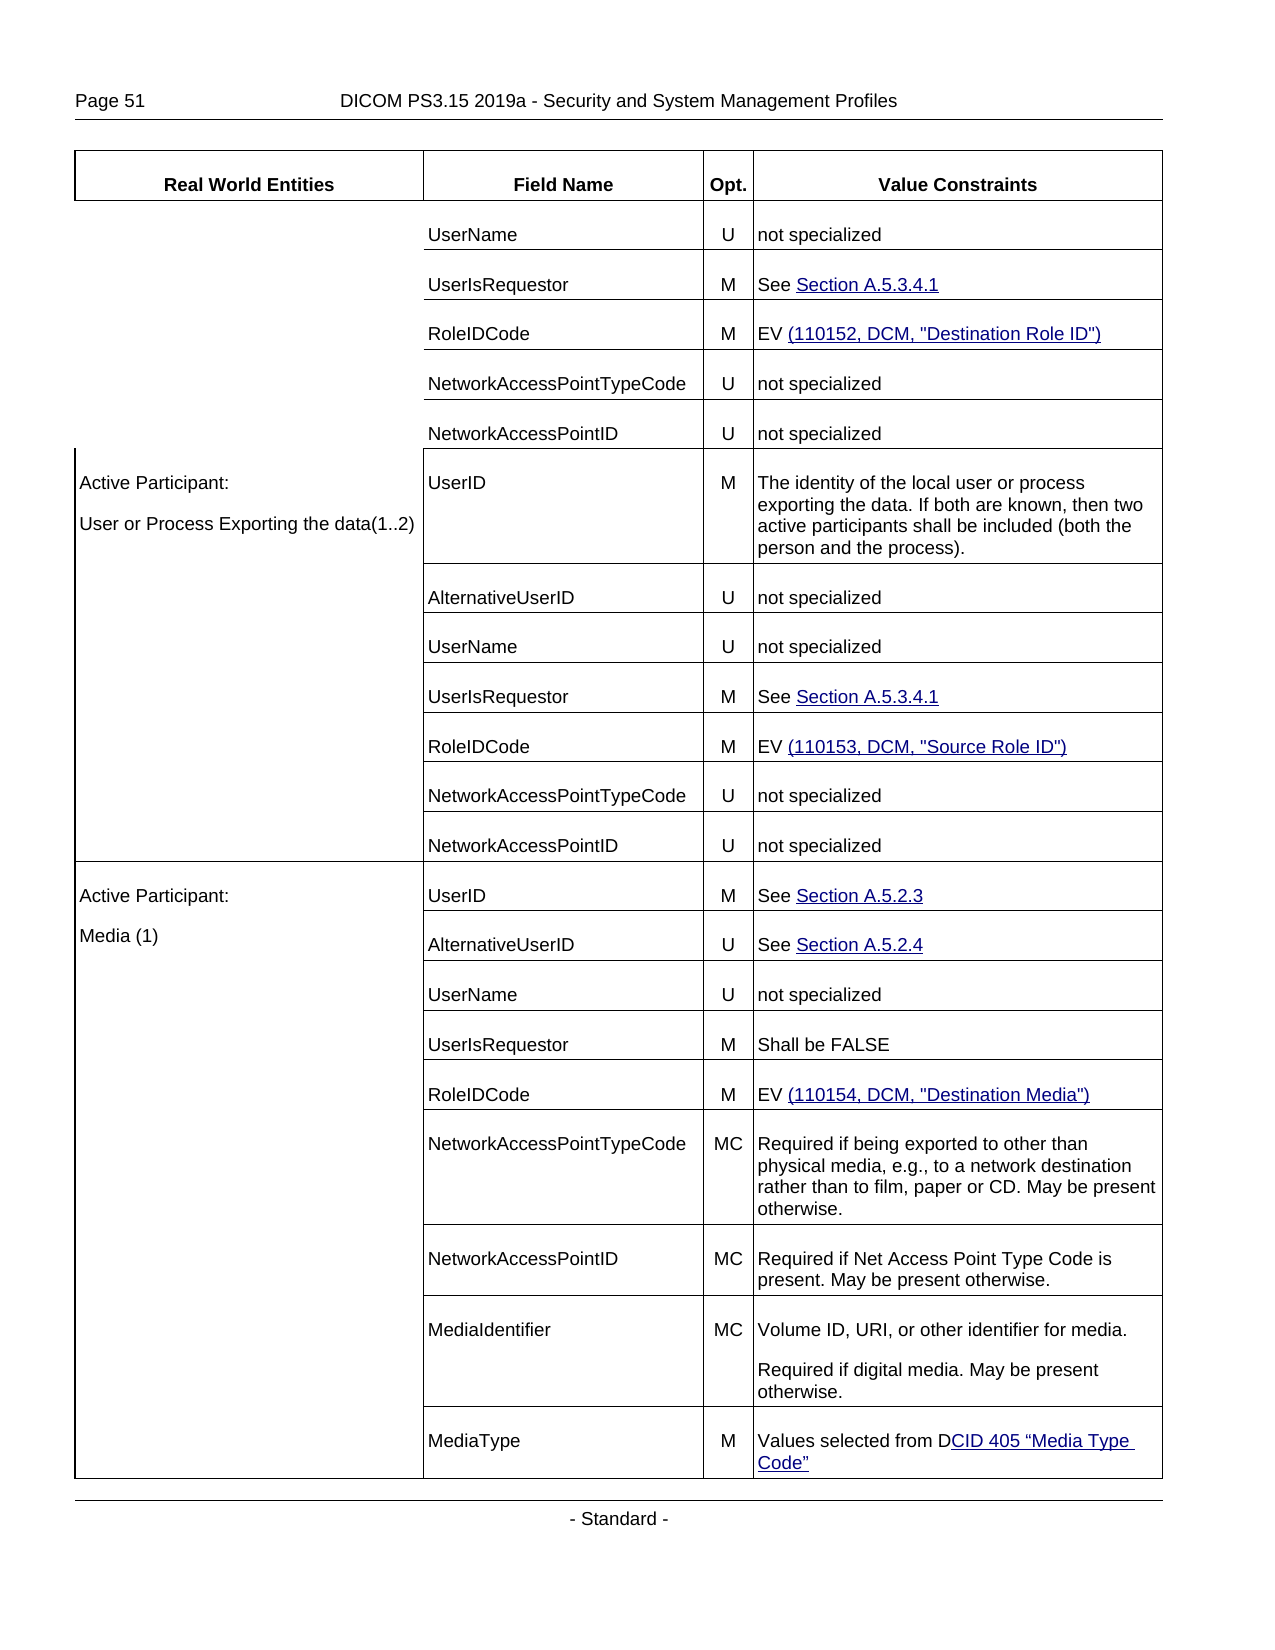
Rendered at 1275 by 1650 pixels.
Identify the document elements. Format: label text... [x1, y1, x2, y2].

table_cell M [704, 449, 753, 562]
table_header Opt. [704, 151, 753, 200]
table_cell NetworkAccessPointTypeCode [424, 350, 703, 398]
table_cell See Section A.5.2.3 [754, 862, 1162, 910]
table_cell MediaType [424, 1407, 703, 1477]
table_cell Volume ID, URI, or other identifier for media. Required if digital media. May be present otherwise. [754, 1296, 1162, 1406]
table_cell Values selected from DCID 405 “Media Type Code” [754, 1407, 1162, 1477]
table_cell MC [704, 1296, 753, 1406]
table_cell Shall be FALSE [754, 1011, 1162, 1059]
table_cell M [704, 1407, 753, 1477]
table_cell UserID [424, 449, 703, 562]
table_cell U [704, 911, 753, 960]
table_cell UserName [424, 613, 703, 662]
table_cell UserName [424, 961, 703, 1010]
table_cell RoleIDCode [424, 300, 703, 349]
table_cell U [704, 564, 753, 612]
table_cell M [704, 300, 753, 349]
table_cell NetworkAccessPointID [424, 812, 703, 861]
table_cell NetworkAccessPointID [424, 400, 703, 448]
table_header Value Constraints [754, 151, 1162, 200]
table_cell See Section A.5.3.4.1 [754, 250, 1162, 299]
table_cell not specialized [754, 613, 1162, 662]
table_cell U [704, 812, 753, 861]
table_cell U [704, 350, 753, 398]
table_cell U [704, 400, 753, 448]
table_cell M [704, 250, 753, 299]
table_cell not specialized [754, 564, 1162, 612]
table_cell NetworkAccessPointTypeCode [424, 762, 703, 811]
table_cell U [704, 613, 753, 662]
table_cell NetworkAccessPointTypeCode [424, 1110, 703, 1223]
table_cell not specialized [754, 400, 1162, 448]
table_cell not specialized [754, 350, 1162, 398]
table_cell AlternativeUserID [424, 564, 703, 612]
table_cell RoleIDCode [424, 713, 703, 761]
table_cell M [704, 1060, 753, 1109]
table_cell M [704, 862, 753, 910]
table_cell not specialized [754, 762, 1162, 811]
table_cell MC [704, 1225, 753, 1295]
table_cell UserIsRequestor [424, 1011, 703, 1059]
table_cell U [704, 961, 753, 1010]
table_cell Active Participant: User or Process Exporting the data(1..2) [76, 448, 423, 861]
table_cell M [704, 663, 753, 712]
table_header Field Name [424, 151, 703, 200]
table_cell UserIsRequestor [424, 663, 703, 712]
table_cell not specialized [754, 961, 1162, 1010]
table_cell Active Participant: Media (1) [76, 862, 423, 1477]
table_cell RoleIDCode [424, 1060, 703, 1109]
table_cell Required if Net Access Point Type Code is present. May be present otherwise. [754, 1225, 1162, 1295]
table_cell EV (110153, DCM, "Source Role ID") [754, 713, 1162, 761]
table_cell See Section A.5.2.4 [754, 911, 1162, 960]
table_cell not specialized [754, 812, 1162, 861]
table_cell EV (110154, DCM, "Destination Media") [754, 1060, 1162, 1109]
table_cell UserID [424, 862, 703, 910]
table_cell Required if being exported to other than physical media, e.g., to a network destination rather than to film, paper or CD. May be present otherwise. [754, 1110, 1162, 1223]
table_cell UserName [424, 201, 703, 249]
table_cell EV (110152, DCM, "Destination Role ID") [754, 300, 1162, 349]
table_cell NetworkAccessPointID [424, 1225, 703, 1295]
table_cell MC [704, 1110, 753, 1223]
table_cell MediaIdentifier [424, 1296, 703, 1406]
table_header Real World Entities [76, 151, 423, 200]
table_cell M [704, 1011, 753, 1059]
table_cell U [704, 762, 753, 811]
table_cell U [704, 201, 753, 249]
table_cell The identity of the local user or process exporting the data. If both are known, then two active participants shall be included (both the person and the process). [754, 449, 1162, 562]
table_cell AlternativeUserID [424, 911, 703, 960]
table_cell not specialized [754, 201, 1162, 249]
table_cell M [704, 713, 753, 761]
table_cell UserIsRequestor [424, 250, 703, 299]
table_cell See Section A.5.3.4.1 [754, 663, 1162, 712]
